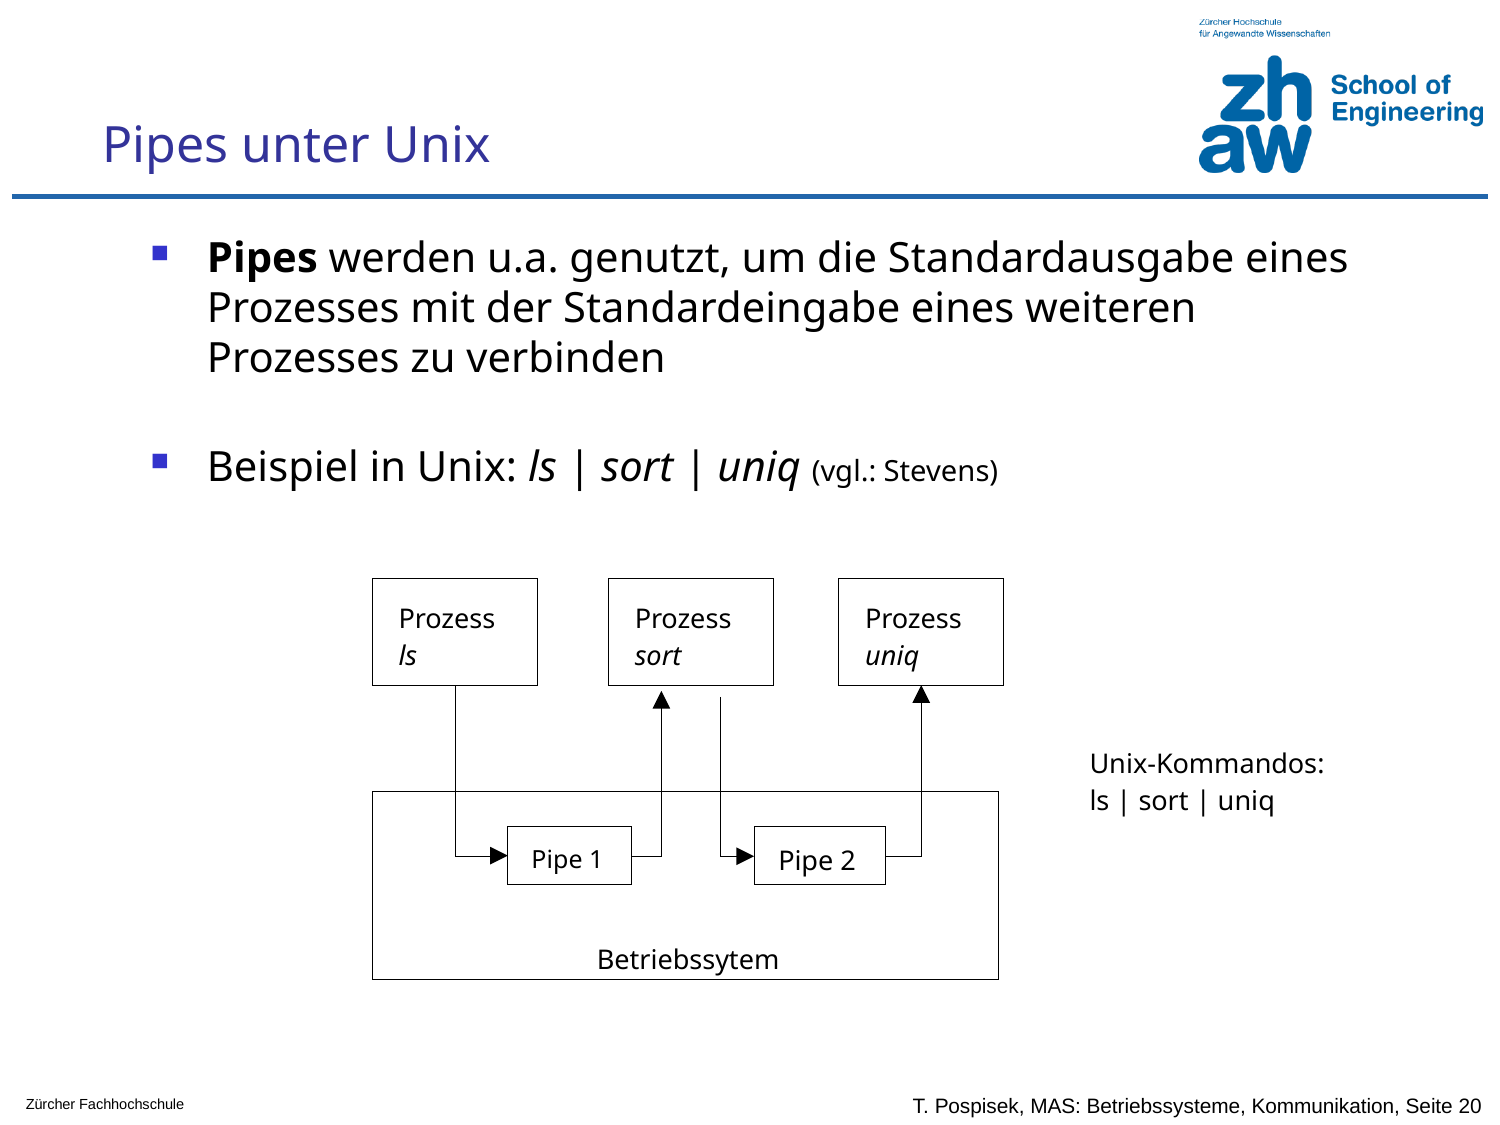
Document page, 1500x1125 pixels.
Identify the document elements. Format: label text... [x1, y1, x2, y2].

text_box Prozess ls [383, 592, 530, 674]
text_box Pipe 2 [763, 834, 880, 885]
text_box Prozess uniq [850, 592, 996, 674]
text_box Unix-Kommandos: ls | sort | uniq [1074, 737, 1371, 827]
picture [1199, 19, 1483, 173]
list Pipes werden u.a. genutzt, um die Standardausgabe eines Prozesses mit der Standardeingabe eines weiteren Prozesses zu verbinden Beispiel in Unix: ls | sort | uniq (vgl.: Stevens) [135, 223, 1376, 516]
text_box Betriebssytem [582, 933, 821, 980]
title Pipes unter Unix [87, 42, 1388, 181]
text_box Prozess sort [620, 592, 766, 674]
text_box Pipe 1 [516, 834, 626, 885]
